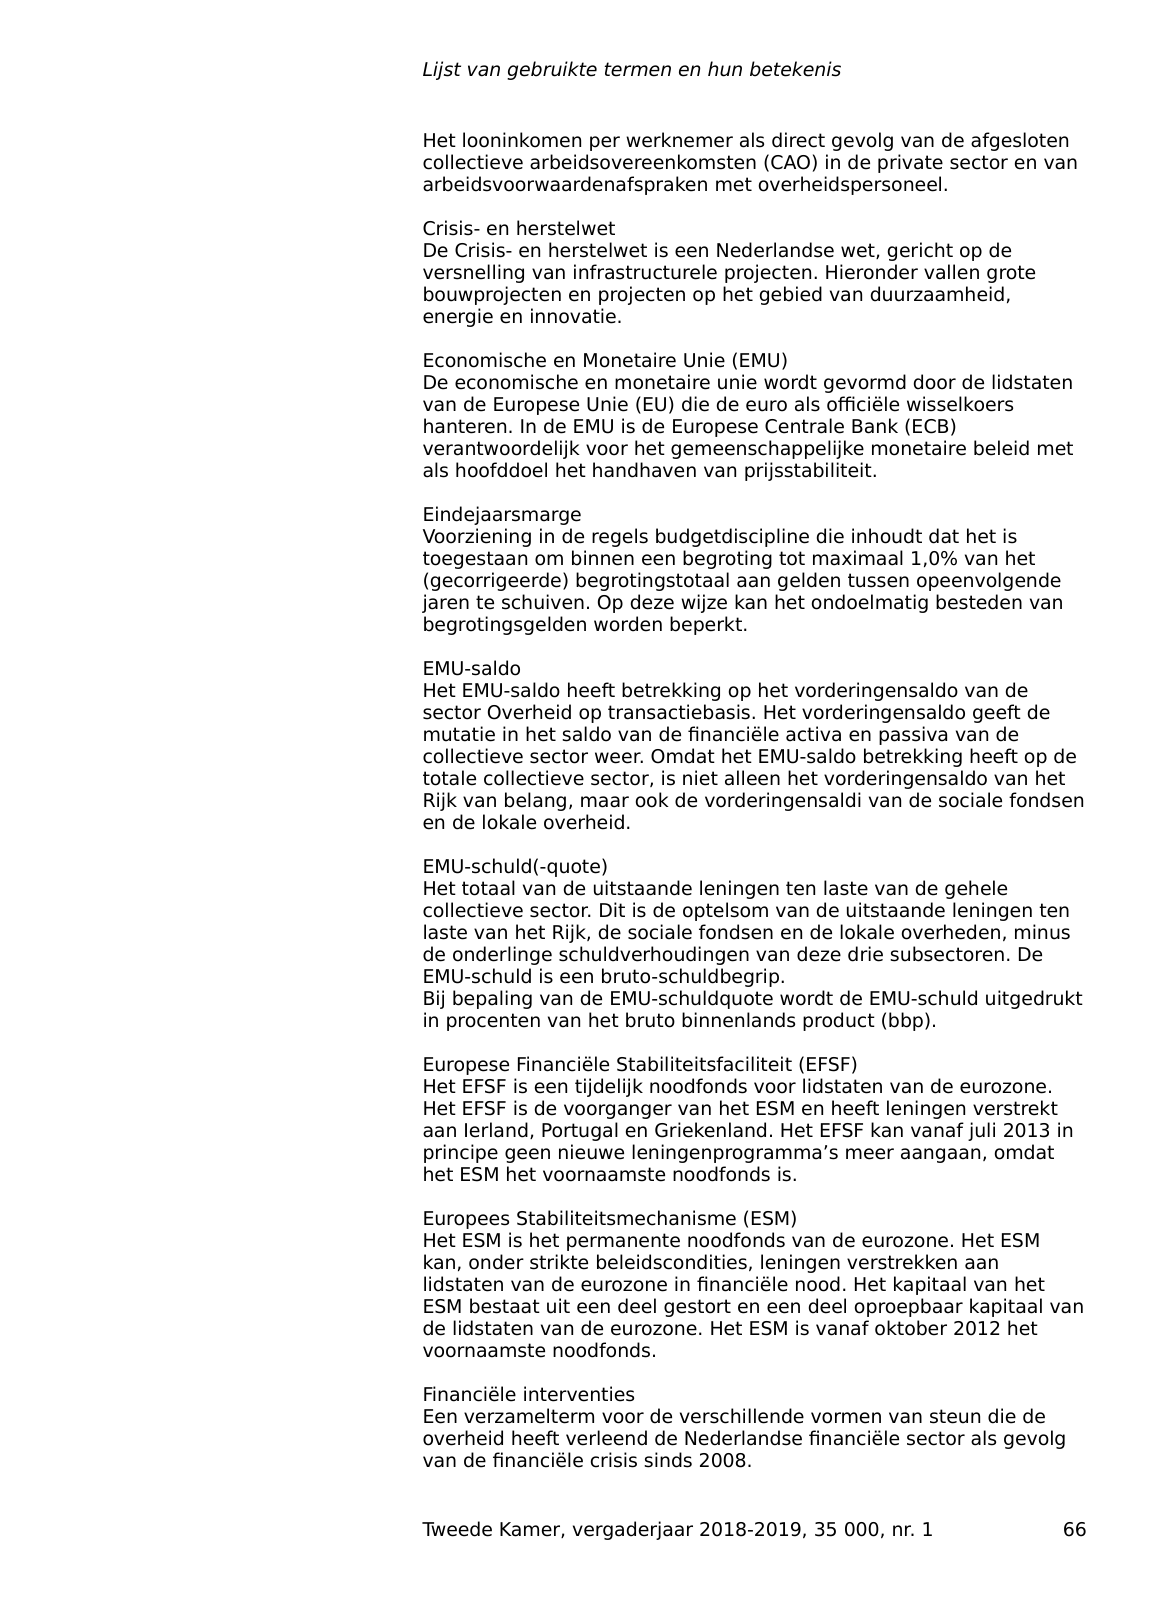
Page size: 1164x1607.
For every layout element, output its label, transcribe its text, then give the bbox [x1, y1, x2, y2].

text EMU-saldo [422, 658, 1087, 680]
text Europese Financiële Stabiliteitsfaciliteit (EFSF) [422, 1054, 1087, 1076]
text Bij bepaling van de EMU-schuldquote wordt de EMU-schuld uitgedrukt in procenten van het bruto binnenlands product (bbp). [422, 988, 1087, 1032]
text Het EMU-saldo heeft betrekking op het vorderingensaldo van de sector Overheid op transactiebasis. Het vorderingensaldo geeft de mutatie in het saldo van de financiële activa en passiva van de collectieve sector weer. Omdat het EMU-saldo betrekking heeft op de totale collectieve sector, is niet alleen het vorderingensaldo van het Rijk van belang, maar ook de vorderingensaldi van de sociale fondsen en de lokale overheid. [422, 680, 1087, 834]
text Financiële interventies [422, 1384, 1087, 1406]
text Eindejaarsmarge [422, 504, 1087, 526]
text Economische en Monetaire Unie (EMU) [422, 350, 1087, 372]
text Het looninkomen per werknemer als direct gevolg van de afgesloten collectieve arbeidsovereenkomsten (CAO) in de private sector en van arbeidsvoorwaardenafspraken met overheidspersoneel. [422, 130, 1087, 196]
text Voorziening in de regels budgetdiscipline die inhoudt dat het is toegestaan om binnen een begroting tot maximaal 1,0% van het (gecorrigeerde) begrotingstotaal aan gelden tussen opeenvolgende jaren te schuiven. Op deze wijze kan het ondoelmatig besteden van begrotingsgelden worden beperkt. [422, 526, 1087, 636]
text Het totaal van de uitstaande leningen ten laste van de gehele collectieve sector. Dit is de optelsom van de uitstaande leningen ten laste van het Rijk, de sociale fondsen en de lokale overheden, minus de onderlinge schuldverhoudingen van deze drie subsectoren. De EMU-schuld is een bruto-schuldbegrip. [422, 878, 1087, 988]
text Het ESM is het permanente noodfonds van de eurozone. Het ESM kan, onder strikte beleidscondities, leningen verstrekken aan lidstaten van de eurozone in financiële nood. Het kapitaal van het ESM bestaat uit een deel gestort en een deel oproepbaar kapitaal van de lidstaten van de eurozone. Het ESM is vanaf oktober 2012 het voornaamste noodfonds. [422, 1230, 1087, 1362]
text De economische en monetaire unie wordt gevormd door de lidstaten van de Europese Unie (EU) die de euro als officiële wisselkoers hanteren. In de EMU is de Europese Centrale Bank (ECB) verantwoordelijk voor het gemeenschappelijke monetaire beleid met als hoofddoel het handhaven van prijsstabiliteit. [422, 372, 1087, 482]
text Een verzamelterm voor de verschillende vormen van steun die de overheid heeft verleend de Nederlandse financiële sector als gevolg van de financiële crisis sinds 2008. [422, 1406, 1087, 1472]
text Europees Stabiliteitsmechanisme (ESM) [422, 1208, 1087, 1230]
text De Crisis- en herstelwet is een Nederlandse wet, gericht op de versnelling van infrastructurele projecten. Hieronder vallen grote bouwprojecten en projecten op het gebied van duurzaamheid, energie en innovatie. [422, 240, 1087, 328]
text Crisis- en herstelwet [422, 218, 1087, 240]
text EMU-schuld(-quote) [422, 856, 1087, 878]
text Het EFSF is een tijdelijk noodfonds voor lidstaten van de eurozone. Het EFSF is de voorganger van het ESM en heeft leningen verstrekt aan Ierland, Portugal en Griekenland. Het EFSF kan vanaf juli 2013 in principe geen nieuwe leningenprogramma’s meer aangaan, omdat het ESM het voornaamste noodfonds is. [422, 1076, 1087, 1186]
